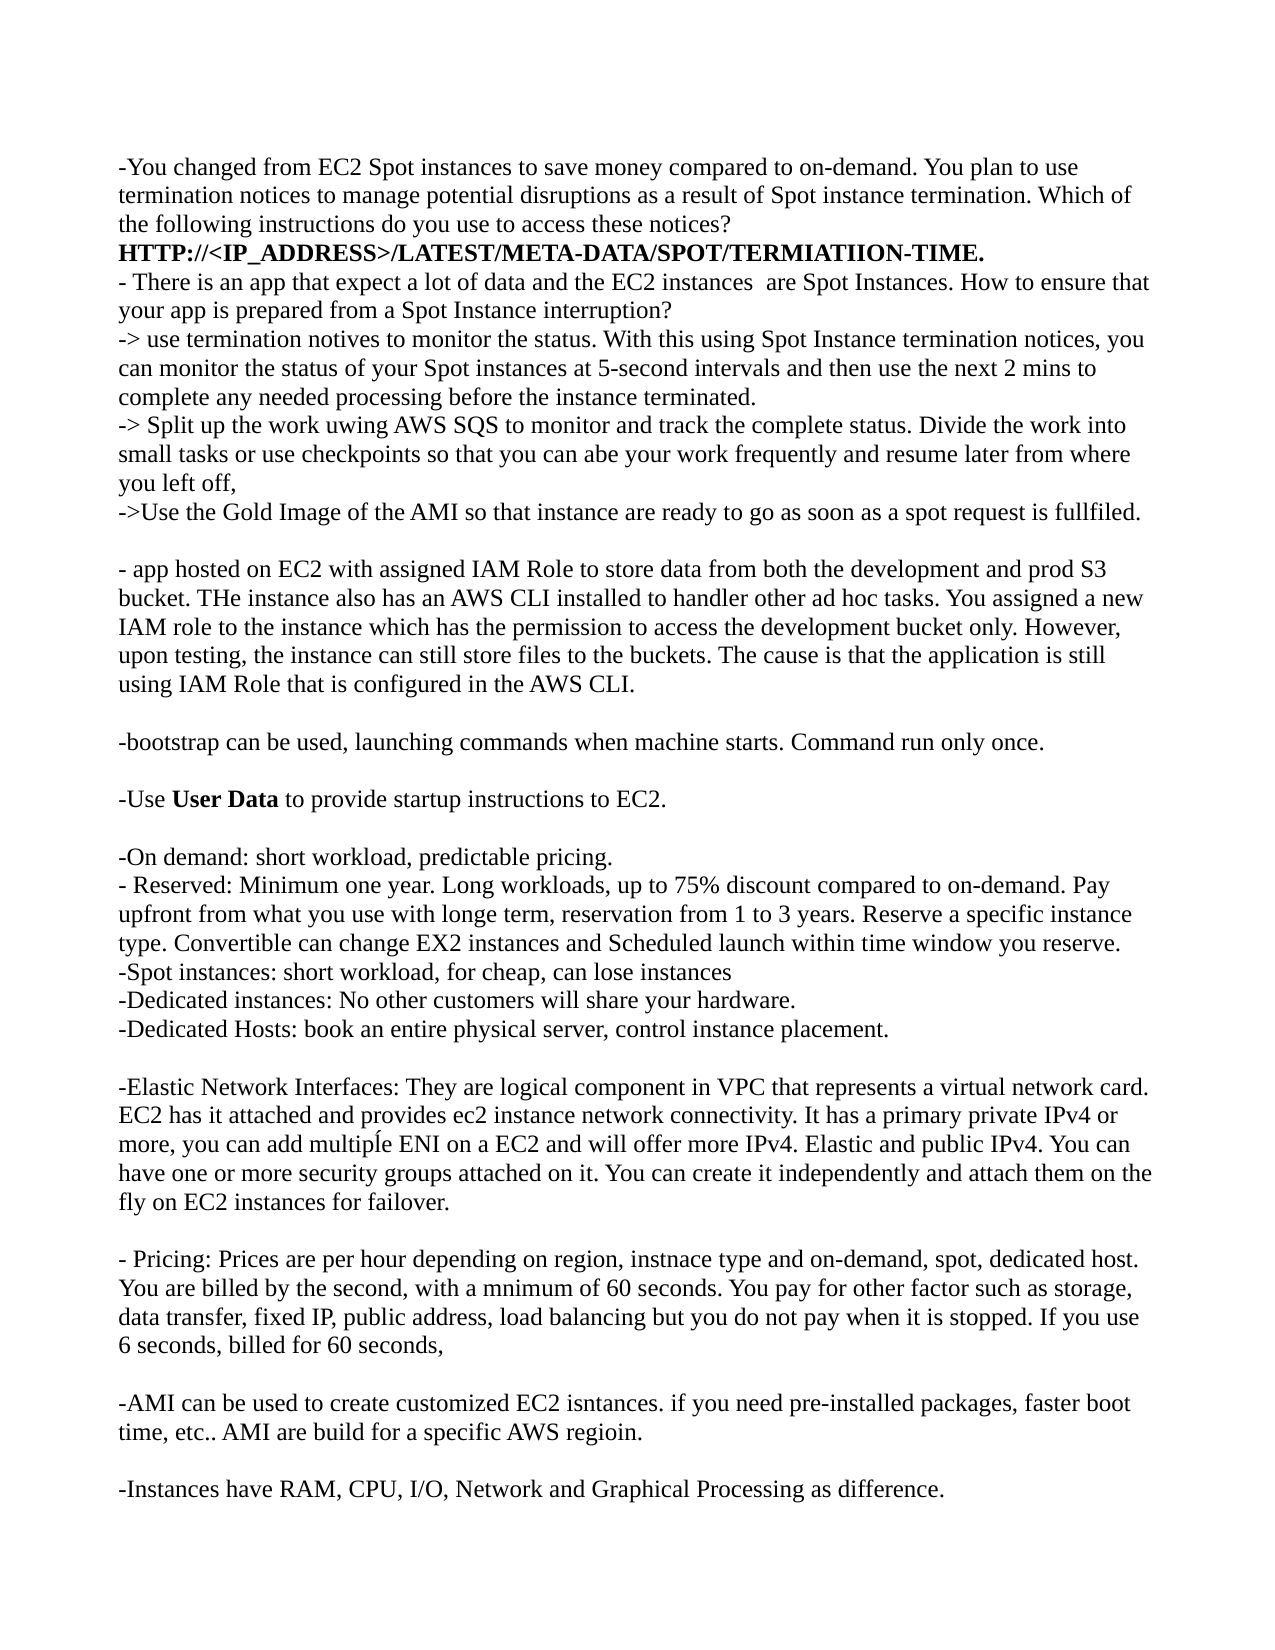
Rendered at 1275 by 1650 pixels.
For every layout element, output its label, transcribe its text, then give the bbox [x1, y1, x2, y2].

text - Reserved: Minimum one year. Long workloads, up to 75% discount compared to on-demand. Pay upfront from what you use with longe term, reservation from 1 to 3 years. Reserve a specific instance type. Convertible can change EX2 instances and Scheduled launch within time window you reserve. [118, 870, 1157, 957]
text -> Split up the work uwing AWS SQS to monitor and track the complete status. Divide the work into small tasks or use checkpoints so that you can abe your work frequently and resume later from where you left off, [118, 410, 1157, 497]
text -Dedicated Hosts: book an entire physical server, control instance placement. [118, 1014, 1157, 1043]
text -bootstrap can be used, launching commands when machine starts. Command run only once. [118, 727, 1157, 755]
text -> use termination notives to monitor the status. With this using Spot Instance termination notices, you can monitor the status of your Spot instances at 5-second intervals and then use the next 2 mins to complete any needed processing before the instance terminated. [118, 324, 1157, 410]
text -AMI can be used to create customized EC2 isntances. if you need pre-installed packages, faster boot time, etc.. AMI are build for a specific AWS regioin. [118, 1388, 1157, 1445]
text - Pricing: Prices are per hour depending on region, instnace type and on-demand, spot, dedicated host. You are billed by the second, with a mnimum of 60 seconds. You pay for other factor such as storage, data transfer, fixed IP, public address, load balancing but you do not pay when it is stopped. If you use 6 seconds, billed for 60 seconds, [118, 1244, 1157, 1359]
text - There is an app that expect a lot of data and the EC2 instances are Spot Instances. How to ensure that your app is prepared from a Spot Instance interruption? [118, 267, 1157, 324]
text -Dedicated instances: No other customers will share your hardware. [118, 985, 1157, 1014]
text -Spot instances: short workload, for cheap, can lose instances [118, 957, 1157, 985]
text -Instances have RAM, CPU, I/O, Network and Graphical Processing as difference. [118, 1474, 1157, 1503]
text -On demand: short workload, predictable pricing. [118, 842, 1157, 870]
text - app hosted on EC2 with assigned IAM Role to store data from both the development and prod S3 bucket. THe instance also has an AWS CLI installed to handler other ad hoc tasks. You assigned a new IAM role to the instance which has the permission to access the development bucket only. However, upon testing, the instance can still store files to the buckets. The cause is that the application is still using IAM Role that is configured in the AWS CLI. [118, 554, 1157, 698]
text -Use User Data to provide startup instructions to EC2. [118, 784, 1157, 813]
text -Elastic Network Interfaces: They are logical component in VPC that represents a virtual network card. EC2 has it attached and provides ec2 instance network connectivity. It has a primary private IPv4 or more, you can add multipĺe ENI on a EC2 and will offer more IPv4. Elastic and public IPv4. You can have one or more security groups attached on it. You can create it independently and attach them on the fly on EC2 instances for failover. [118, 1072, 1157, 1215]
text ->Use the Gold Image of the AMI so that instance are ready to go as soon as a spot request is fullfiled. [118, 497, 1157, 525]
text -You changed from EC2 Spot instances to save money compared to on-demand. You plan to use termination notices to manage potential disruptions as a result of Spot instance termination. Which of the following instructions do you use to access these notices? HTTP://<IP_ADDRESS>/LATEST/META-DATA/SPOT/TERMIATIION-TIME. [118, 152, 1157, 267]
